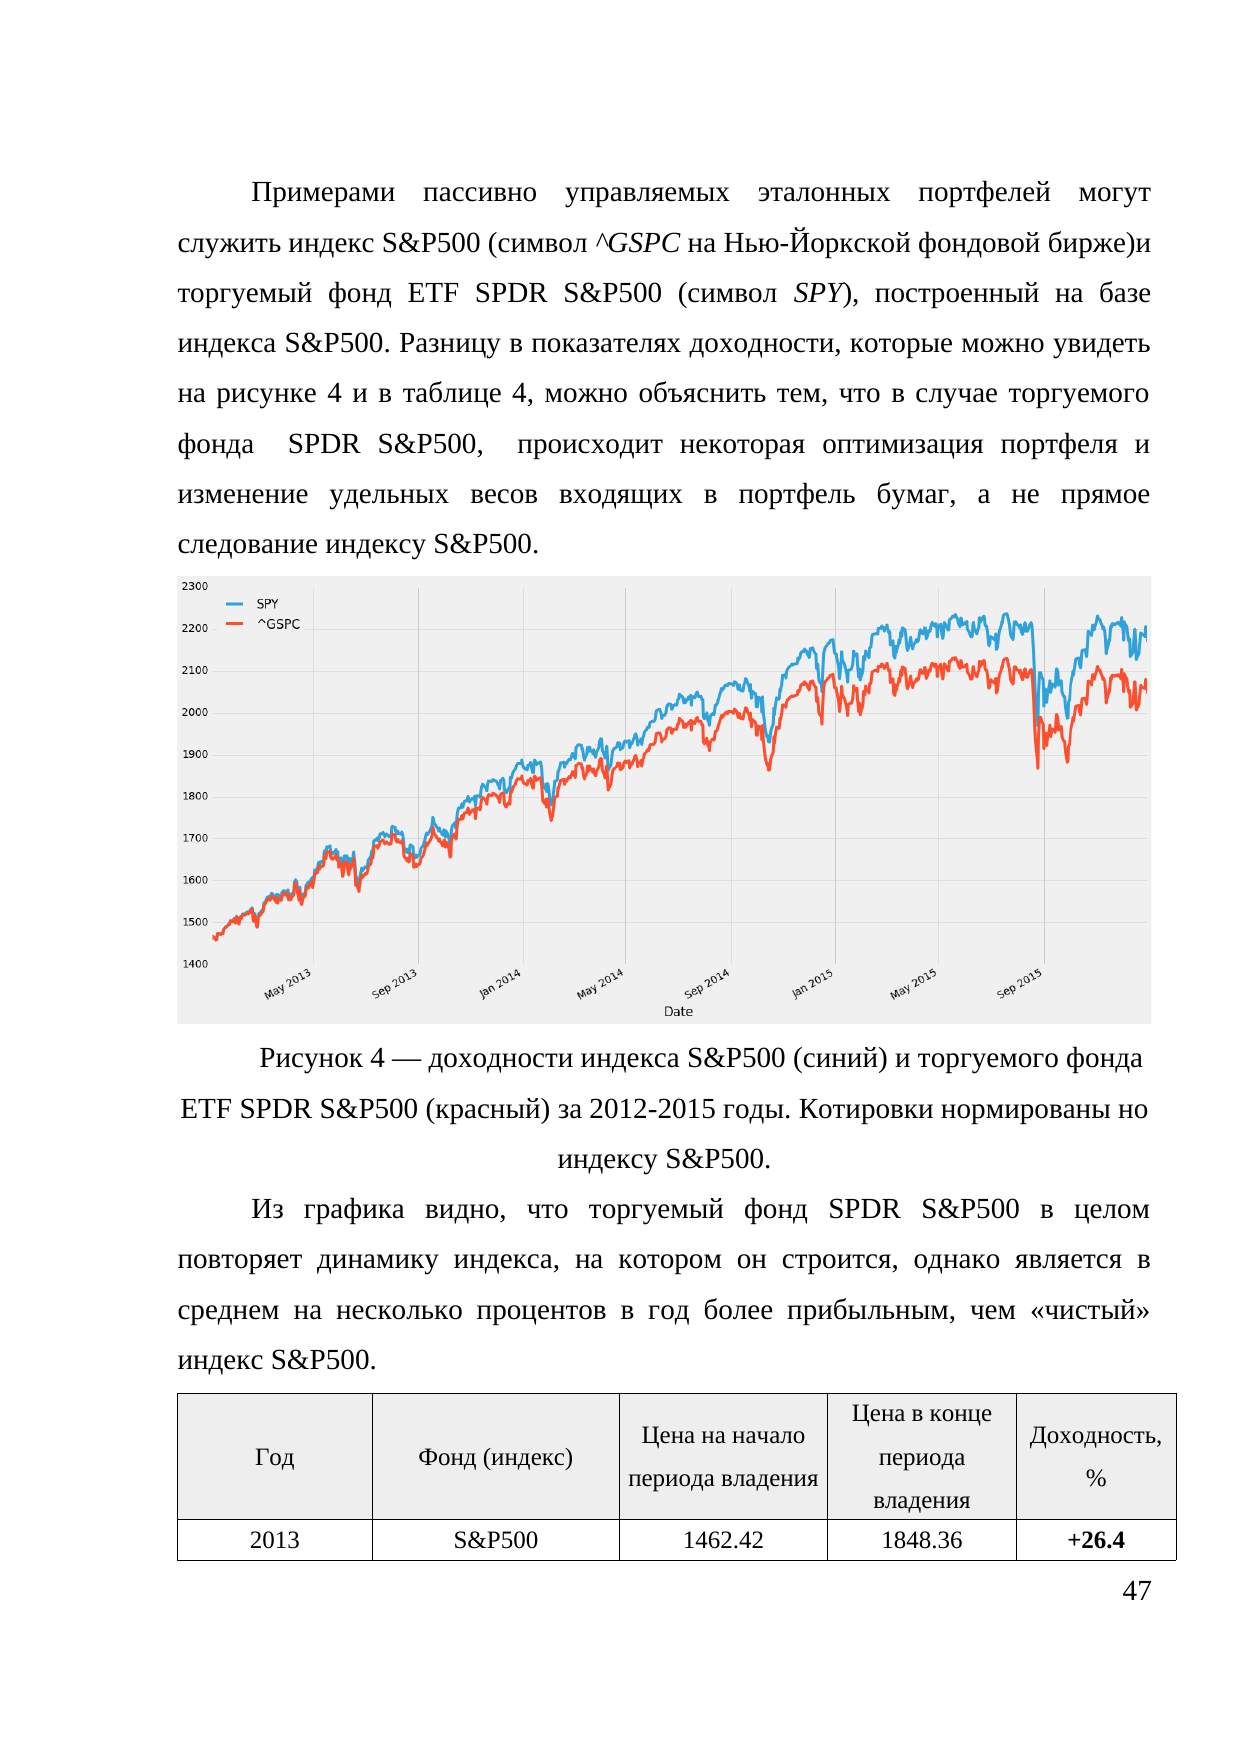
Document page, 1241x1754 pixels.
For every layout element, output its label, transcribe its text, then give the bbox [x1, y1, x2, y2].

table_cell +26.4 [1017, 1520, 1176, 1559]
table_header Цена в конце периода владения [828, 1394, 1016, 1519]
table_header Цена на начало периода владения [620, 1394, 827, 1519]
text Примерами пассивно управляемых эталонных портфелей могут служить индекс S&P500 (символ ^GSPC на Нью-Йоркской фондовой бирже)и торгуемый фонд ETF SPDR S&P500 (символ SPY), построенный на базе индекса S&P500. Разницу в показателях доходности, которые можно увидеть на рисунке 4 и в таблице 4, можно объяснить тем, что в случае торгуемого фонда SPDR S&P500, происходит некоторая оптимизация портфеля и изменение удельных весов входящих в портфель бумаг, а не прямое следование индексу S&P500. [177, 174, 1152, 560]
table_cell 1462.42 [620, 1520, 827, 1559]
table_header Год [178, 1394, 372, 1519]
text Рисунок 4 — доходности индекса S&P500 (синий) и торгуемого фонда ETF SPDR S&P500 (красный) за 2012-2015 годы. Котировки нормированы но индексу S&P500. [177, 1040, 1152, 1174]
table_header Фонд (индекс) [373, 1394, 619, 1519]
text Из графика видно, что торгуемый фонд SPDR S&P500 в целом повторяет динамику индекса, на котором он строится, однако является в среднем на несколько процентов в год более прибыльным, чем «чистый» индекс S&P500. [177, 1191, 1152, 1376]
table_header Доходность, % [1017, 1394, 1176, 1519]
picture [177, 576, 1152, 1024]
table_cell 2013 [178, 1520, 372, 1559]
table_cell S&P500 [373, 1520, 619, 1559]
table_cell 1848.36 [828, 1520, 1016, 1559]
